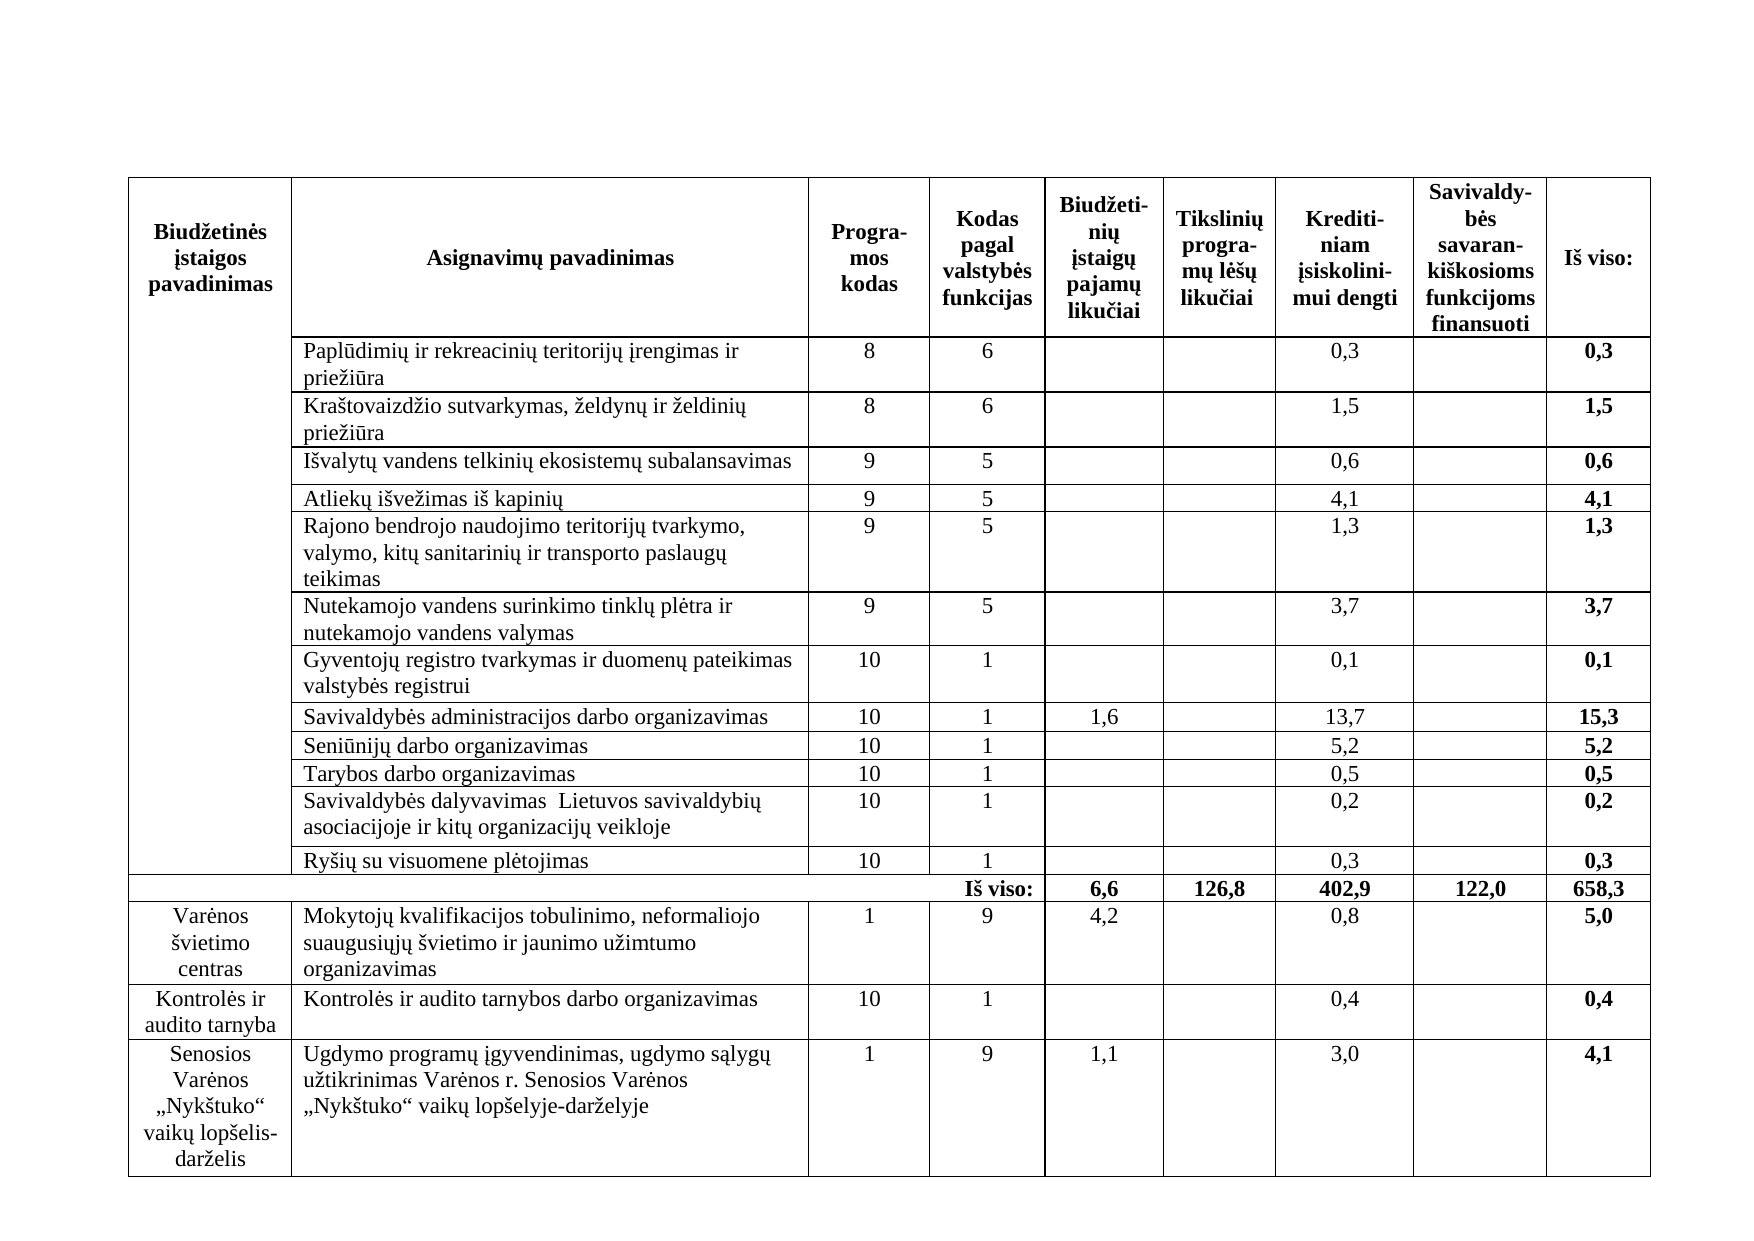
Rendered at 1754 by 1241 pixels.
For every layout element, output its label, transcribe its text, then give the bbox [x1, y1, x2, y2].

table_cell 1 [809, 902, 929, 984]
table_cell 5,2 [1276, 732, 1413, 758]
table_cell 13,7 [1276, 703, 1413, 731]
table_cell 5 [930, 485, 1044, 511]
table_cell [1164, 985, 1275, 1039]
table_cell 5 [930, 593, 1044, 645]
table_cell 10 [809, 646, 929, 702]
table_cell Paplūdimių ir rekreacinių teritorijų įrengimas ir priežiūra [292, 338, 808, 391]
table_cell Tarybos darbo organizavimas [292, 760, 808, 786]
table_cell [1164, 847, 1275, 874]
table_cell 0,3 [1547, 847, 1650, 874]
table_cell Nutekamojo vandens surinkimo tinklų plėtra ir nutekamojo vandens valymas [292, 593, 808, 645]
table_cell 9 [930, 1040, 1044, 1176]
table_cell 0,2 [1276, 787, 1413, 846]
table_header Iš viso: [1547, 178, 1650, 336]
table_cell 1,3 [1276, 512, 1413, 591]
table_cell 1 [930, 760, 1044, 786]
table_cell Ugdymo programų įgyvendinimas, ugdymo sąlygų užtikrinimas Varėnos r. Senosios Varėnos „Nykštuko“ vaikų lopšelyje-darželyje [292, 1040, 808, 1176]
table_cell Kraštovaizdžio sutvarkymas, želdynų ir želdinių priežiūra [292, 393, 808, 446]
table_cell 0,5 [1276, 760, 1413, 786]
table_cell Savivaldybės administracijos darbo organizavimas [292, 703, 808, 731]
table_cell 1 [930, 646, 1044, 702]
table_cell 6 [930, 338, 1044, 391]
table_header Kodas pagal valstybės funkcijas [930, 178, 1044, 336]
table_cell Ryšių su visuomene plėtojimas [292, 847, 808, 874]
table_cell Kontrolės ir audito tarnyba [129, 985, 291, 1039]
table_cell 10 [809, 760, 929, 786]
table_cell 1 [930, 787, 1044, 846]
table_cell 10 [809, 847, 929, 874]
table_cell 5,2 [1547, 732, 1650, 758]
table_cell [1046, 787, 1163, 846]
table_cell 10 [809, 985, 929, 1039]
table_cell 10 [809, 732, 929, 758]
table_cell 0,2 [1547, 787, 1650, 846]
table_cell 1 [930, 847, 1044, 874]
table_cell [1414, 703, 1546, 731]
table_cell [1046, 485, 1163, 511]
table_header Savivaldy-bės savaran-kiškosioms funkcijoms finansuoti [1414, 178, 1546, 336]
table_cell [1164, 902, 1275, 984]
table_cell 0,3 [1547, 338, 1650, 391]
table_cell Senosios Varėnos „Nykštuko“ vaikų lopšelis-darželis [129, 1040, 291, 1176]
table_cell 5,0 [1547, 902, 1650, 984]
table_header Biudžetinės įstaigos pavadinimas [129, 178, 291, 336]
table_cell [1414, 512, 1546, 591]
table_cell [1046, 593, 1163, 645]
table_cell 4,2 [1046, 902, 1163, 984]
table_cell Varėnos švietimo centras [129, 902, 291, 984]
table_cell 5 [930, 512, 1044, 591]
table_cell [1164, 646, 1275, 702]
table_cell [129, 645, 291, 702]
table_cell 1 [930, 985, 1044, 1039]
table_cell 126,8 [1164, 875, 1275, 901]
table_cell [129, 591, 291, 645]
table_cell [129, 731, 291, 758]
table_cell 122,0 [1414, 875, 1546, 901]
table_cell 9 [809, 512, 929, 591]
table_cell 0,8 [1276, 902, 1413, 984]
table_cell 9 [809, 485, 929, 511]
table_cell [1046, 338, 1163, 391]
table_cell [1414, 732, 1546, 758]
table_cell 9 [809, 593, 929, 645]
table_cell [1046, 448, 1163, 484]
table_cell 0,1 [1276, 646, 1413, 702]
table_header Tikslinių progra-mų lėšų likučiai [1164, 178, 1275, 336]
table_cell [1414, 593, 1546, 645]
table_cell [1414, 393, 1546, 446]
table_cell 0,4 [1276, 985, 1413, 1039]
table_cell Atliekų išvežimas iš kapinių [292, 485, 808, 511]
table_cell [1414, 847, 1546, 874]
table_cell 1,5 [1547, 393, 1650, 446]
table_cell 402,9 [1276, 875, 1413, 901]
table_cell 1 [809, 1040, 929, 1176]
table_cell Išvalytų vandens telkinių ekosistemų subalansavimas [292, 448, 808, 484]
table_cell Mokytojų kvalifikacijos tobulinimo, neformaliojo suaugusiųjų švietimo ir jaunimo užimtumo organizavimas [292, 902, 808, 984]
table_cell 0,3 [1276, 847, 1413, 874]
table_cell [1046, 646, 1163, 702]
table_header Krediti-niam įsiskolini-mui dengti [1276, 178, 1413, 336]
table_cell 9 [809, 448, 929, 484]
table_cell [129, 702, 291, 731]
table_cell 1,1 [1046, 1040, 1163, 1176]
table_cell [1164, 485, 1275, 511]
table_cell 9 [930, 902, 1044, 984]
table_cell [1164, 512, 1275, 591]
table_cell [1414, 485, 1546, 511]
table_cell 0,6 [1547, 448, 1650, 484]
table_cell 3,7 [1276, 593, 1413, 645]
table_cell 6 [930, 393, 1044, 446]
table_cell 0,4 [1547, 985, 1650, 1039]
table_cell 5 [930, 448, 1044, 484]
table_cell 0,1 [1547, 646, 1650, 702]
table_cell 1,6 [1046, 703, 1163, 731]
table_cell 15,3 [1547, 703, 1650, 731]
table_cell 3,0 [1276, 1040, 1413, 1176]
table_cell 3,7 [1547, 593, 1650, 645]
table_cell Rajono bendrojo naudojimo teritorijų tvarkymo, valymo, kitų sanitarinių ir transporto paslaugų teikimas [292, 512, 808, 591]
table_cell [1164, 787, 1275, 846]
table_cell Kontrolės ir audito tarnybos darbo organizavimas [292, 985, 808, 1039]
table_cell 1 [930, 703, 1044, 731]
table_cell 4,1 [1547, 1040, 1650, 1176]
table_cell [1046, 393, 1163, 446]
table_cell [1414, 760, 1546, 786]
table_cell 0,6 [1276, 448, 1413, 484]
table_cell [1046, 985, 1163, 1039]
table_cell [129, 759, 291, 786]
table_cell [1414, 448, 1546, 484]
table_cell 8 [809, 393, 929, 446]
table_cell 10 [809, 703, 929, 731]
table_cell [1414, 985, 1546, 1039]
table_cell [129, 336, 291, 391]
table_cell [129, 846, 291, 874]
table_cell 0,5 [1547, 760, 1650, 786]
table_cell [129, 484, 291, 511]
table_cell [1414, 338, 1546, 391]
table_cell [129, 511, 291, 591]
table_cell [1164, 393, 1275, 446]
table_cell [1414, 1040, 1546, 1176]
table_cell [1414, 646, 1546, 702]
table_cell [129, 786, 291, 846]
table_cell [1046, 847, 1163, 874]
table_cell 4,1 [1276, 485, 1413, 511]
table_cell 1,3 [1547, 512, 1650, 591]
table_cell [1046, 512, 1163, 591]
table_cell [1164, 760, 1275, 786]
table_cell [1414, 787, 1546, 846]
table_cell [1164, 448, 1275, 484]
table_cell [1164, 338, 1275, 391]
table_cell [129, 391, 291, 446]
table_cell 0,3 [1276, 338, 1413, 391]
table_cell [129, 446, 291, 484]
table_header Progra-mos kodas [809, 178, 929, 336]
table_cell Gyventojų registro tvarkymas ir duomenų pateikimas valstybės registrui [292, 646, 808, 702]
table_cell Seniūnijų darbo organizavimas [292, 732, 808, 758]
table_cell 10 [809, 787, 929, 846]
table_cell 1 [930, 732, 1044, 758]
table_cell [1164, 703, 1275, 731]
table_cell 8 [809, 338, 929, 391]
table_cell Savivaldybės dalyvavimas Lietuvos savivaldybių asociacijoje ir kitų organizacijų veikloje [292, 787, 808, 846]
table_header Biudžeti-nių įstaigų pajamų likučiai [1046, 178, 1163, 336]
table_cell [1046, 732, 1163, 758]
table_cell Iš viso: [129, 875, 1044, 901]
table_cell [1414, 902, 1546, 984]
table_cell [1164, 1040, 1275, 1176]
table_cell 1,5 [1276, 393, 1413, 446]
table_cell [1164, 732, 1275, 758]
table_cell [1046, 760, 1163, 786]
table_header Asignavimų pavadinimas [292, 178, 808, 336]
table_cell 6,6 [1046, 875, 1163, 901]
table_cell [1164, 593, 1275, 645]
table_cell 658,3 [1547, 875, 1650, 901]
table_cell 4,1 [1547, 485, 1650, 511]
